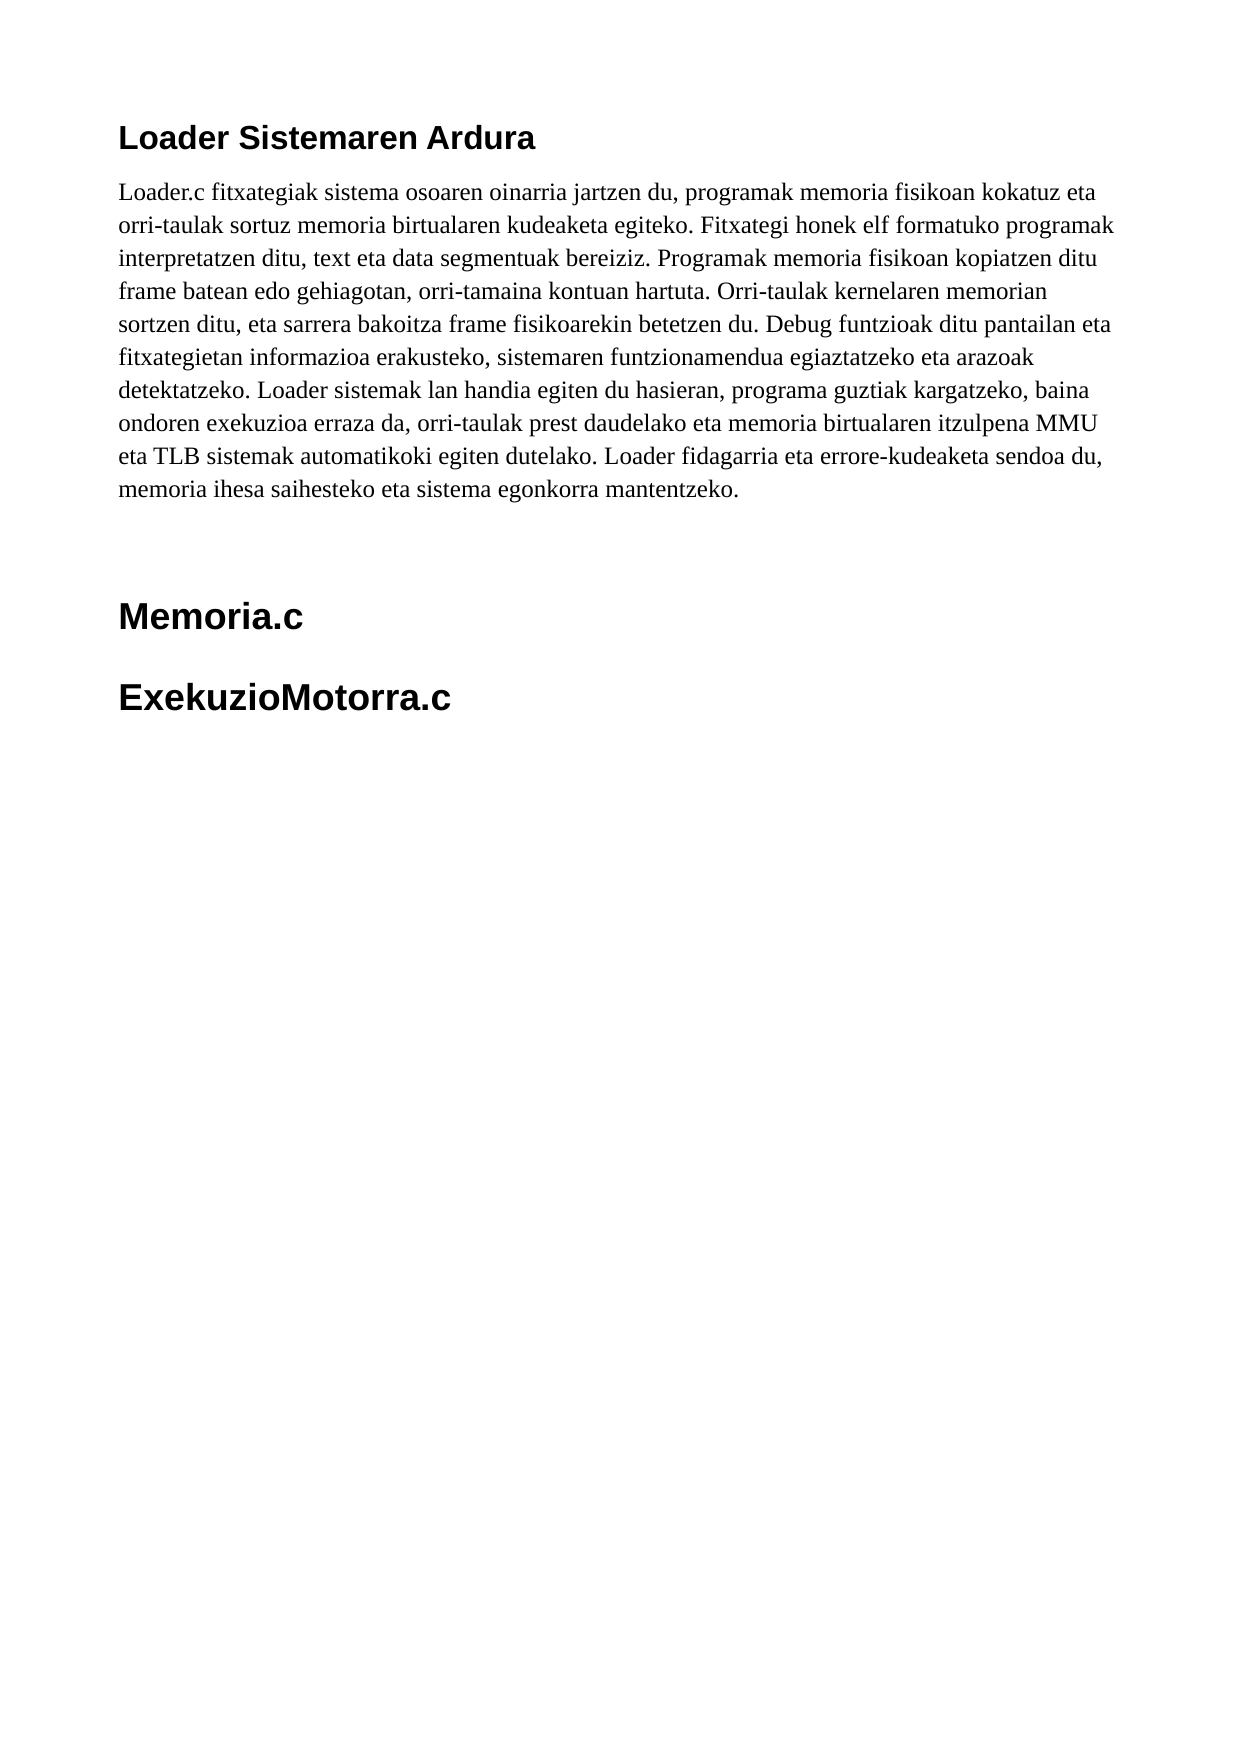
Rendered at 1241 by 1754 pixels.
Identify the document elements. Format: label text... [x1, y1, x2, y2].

subtitle Memoria.c [118, 594, 1122, 637]
subtitle Loader Sistemaren Ardura [118, 118, 1122, 157]
text Loader.c fitxategiak sistema osoaren oinarria jartzen du, programak memoria fisikoan kokatuz eta orri-taulak sortuz memoria birtualaren kudeaketa egiteko. Fitxategi honek elf formatuko programak interpretatzen ditu, text eta data segmentuak bereiziz. Programak memoria fisikoan kopiatzen ditu frame batean edo gehiagotan, orri-tamaina kontuan hartuta. Orri-taulak kernelaren memorian sortzen ditu, eta sarrera bakoitza frame fisikoarekin betetzen du. Debug funtzioak ditu pantailan eta fitxategietan informazioa erakusteko, sistemaren funtzionamendua egiaztatzeko eta arazoak detektatzeko. Loader sistemak lan handia egiten du hasieran, programa guztiak kargatzeko, baina ondoren exekuzioa erraza da, orri-taulak prest daudelako eta memoria birtualaren itzulpena MMU eta TLB sistemak automatikoki egiten dutelako. Loader fidagarria eta errore-kudeaketa sendoa du, memoria ihesa saihesteko eta sistema egonkorra mantentzeko. [118, 177, 1122, 503]
subtitle ExekuzioMotorra.c [118, 675, 1122, 718]
